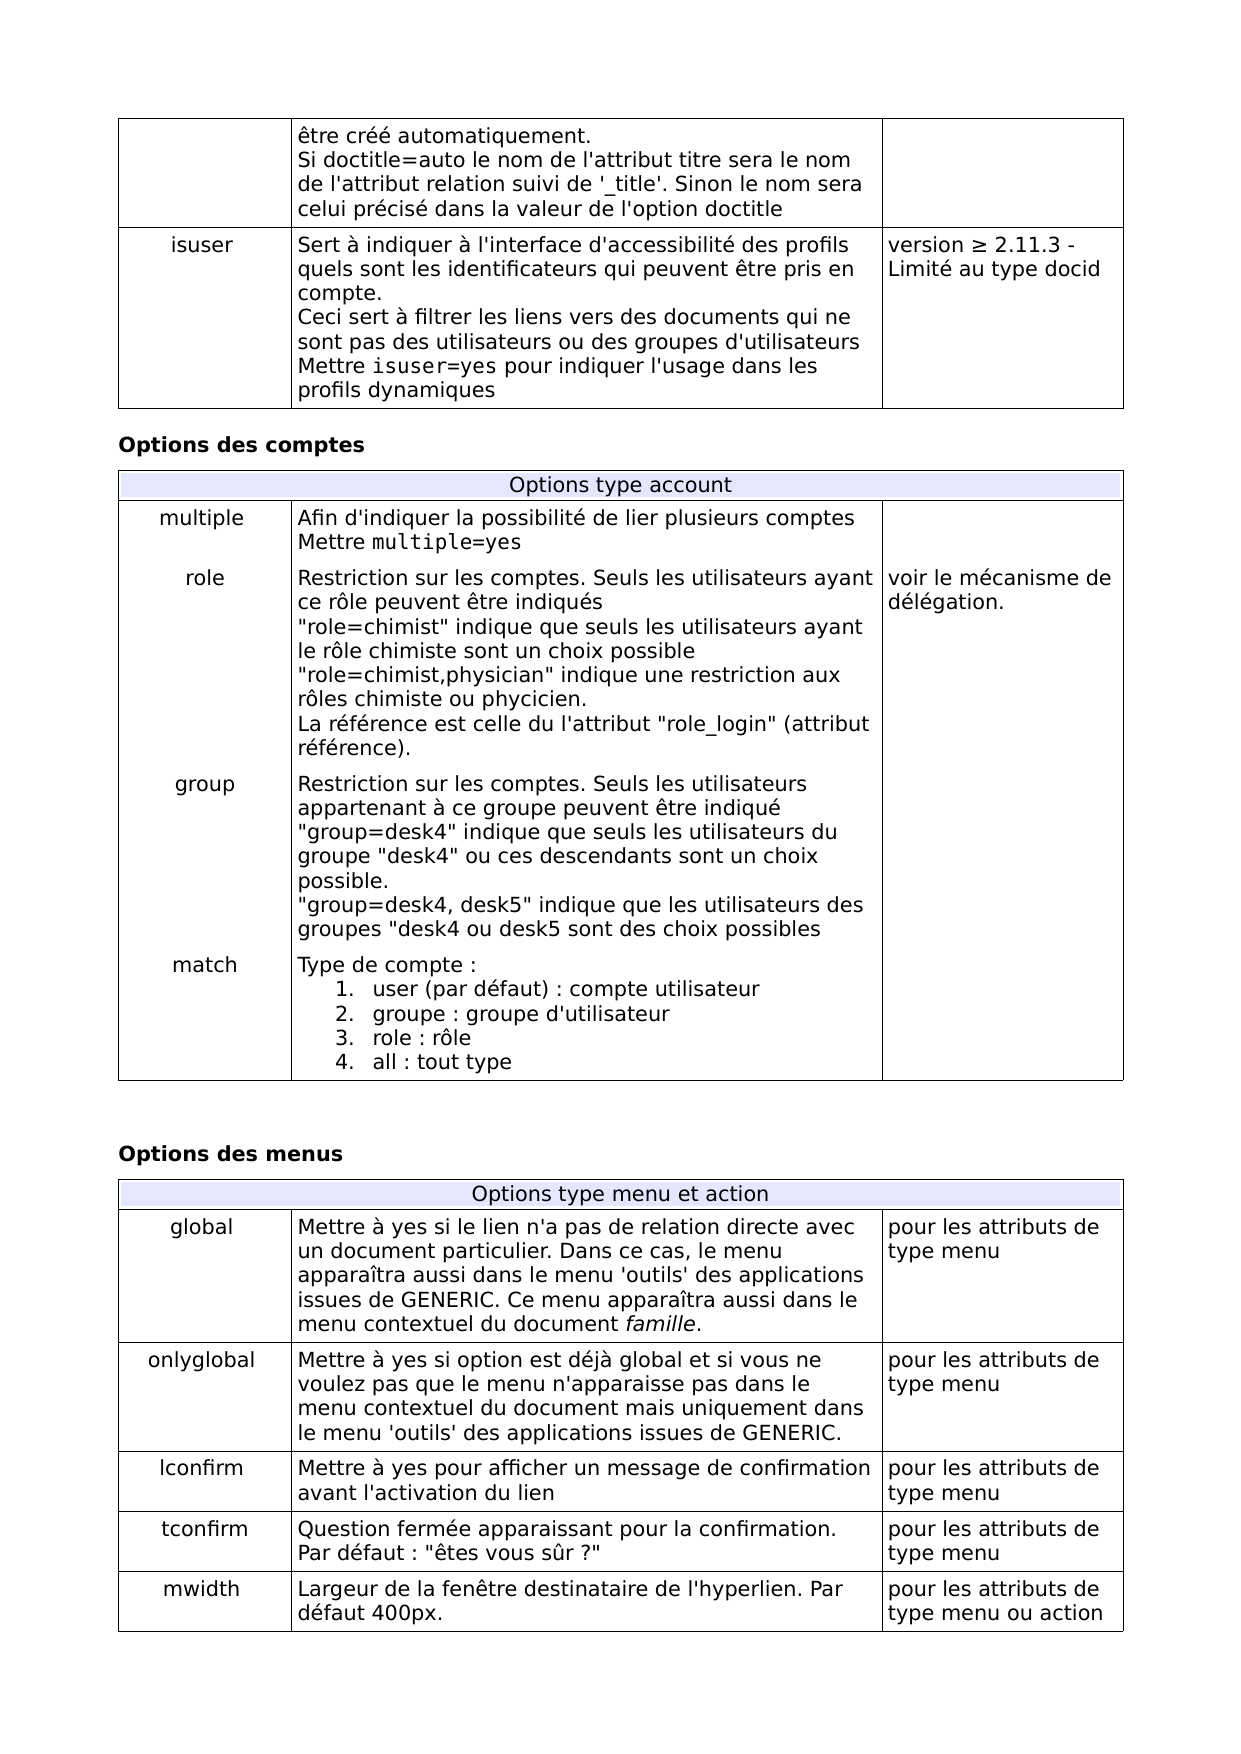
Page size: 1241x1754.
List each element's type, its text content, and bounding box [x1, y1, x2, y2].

table_cell Question fermée apparaissant pour la confirmation. Par défaut : "êtes vous sûr ?" [292, 1512, 882, 1571]
table_cell Type de compte : user (par défaut) : compte utilisateur groupe : groupe d'utilisateur role : rôle all : tout type [292, 948, 882, 1080]
table_cell multiple [119, 501, 291, 560]
table_cell pour les attributs de type menu [883, 1452, 1123, 1511]
table_cell Mettre à yes pour afficher un message de confirmation avant l'activation du lien [292, 1452, 882, 1511]
table_cell Largeur de la fenêtre destinataire de l'hyperlien. Par défaut 400px. [292, 1572, 882, 1631]
table_cell group [119, 766, 291, 947]
table_cell [119, 119, 291, 227]
table_cell être créé automatiquement. Si doctitle=auto le nom de l'attribut titre sera le nom de l'attribut relation suivi de '_title'. Sinon le nom sera celui précisé dans la valeur de l'option doctitle [292, 119, 882, 227]
table_cell Restriction sur les comptes. Seuls les utilisateurs appartenant à ce groupe peuvent être indiqué "group=desk4" indique que seuls les utilisateurs du groupe "desk4" ou ces descendants sont un choix possible. "group=desk4, desk5" indique que les utilisateurs des groupes "desk4 ou desk5 sont des choix possibles [292, 766, 882, 947]
table_cell [883, 501, 1123, 560]
table_cell Sert à indiquer à l'interface d'accessibilité des profils quels sont les identificateurs qui peuvent être pris en compte. Ceci sert à filtrer les liens vers des documents qui ne sont pas des utilisateurs ou des groupes d'utilisateurs Mettre isuser=yes pour indiquer l'usage dans les profils dynamiques [292, 228, 882, 408]
table_cell version ≥ 2.11.3 - Limité au type docid [883, 228, 1123, 408]
table_cell Afin d'indiquer la possibilité de lier plusieurs comptes Mettre multiple=yes [292, 501, 882, 560]
table_cell isuser [119, 228, 291, 408]
table_cell Mettre à yes si option est déjà global et si vous ne voulez pas que le menu n'apparaisse pas dans le menu contextuel du document mais uniquement dans le menu 'outils' des applications issues de GENERIC. [292, 1343, 882, 1451]
table_cell role [119, 560, 291, 766]
table_header Options type account [119, 471, 1123, 500]
table_cell Mettre à yes si le lien n'a pas de relation directe avec un document particulier. Dans ce cas, le menu apparaîtra aussi dans le menu 'outils' des applications issues de GENERIC. Ce menu apparaîtra aussi dans le menu contextuel du document famille. [292, 1210, 882, 1342]
table_cell pour les attributs de type menu [883, 1512, 1123, 1571]
table_cell mwidth [119, 1572, 291, 1631]
table_cell [883, 119, 1123, 227]
subtitle Options des menus [118, 1142, 1122, 1166]
table_cell pour les attributs de type menu ou action [883, 1572, 1123, 1631]
table_cell voir le mécanisme de délégation. [883, 560, 1123, 766]
table_cell [883, 766, 1123, 947]
table_cell lconfirm [119, 1452, 291, 1511]
table_header Options type menu et action [119, 1180, 1123, 1209]
table_cell match [119, 948, 291, 1080]
table_cell [883, 948, 1123, 1080]
table_cell pour les attributs de type menu [883, 1343, 1123, 1451]
subtitle Options des comptes [118, 433, 1122, 458]
table_cell pour les attributs de type menu [883, 1210, 1123, 1342]
table_cell global [119, 1210, 291, 1342]
table_cell Restriction sur les comptes. Seuls les utilisateurs ayant ce rôle peuvent être indiqués "role=chimist" indique que seuls les utilisateurs ayant le rôle chimiste sont un choix possible "role=chimist,physician" indique une restriction aux rôles chimiste ou phycicien. La référence est celle du l'attribut "role_login" (attribut référence). [292, 560, 882, 766]
table_cell tconfirm [119, 1512, 291, 1571]
table_cell onlyglobal [119, 1343, 291, 1451]
